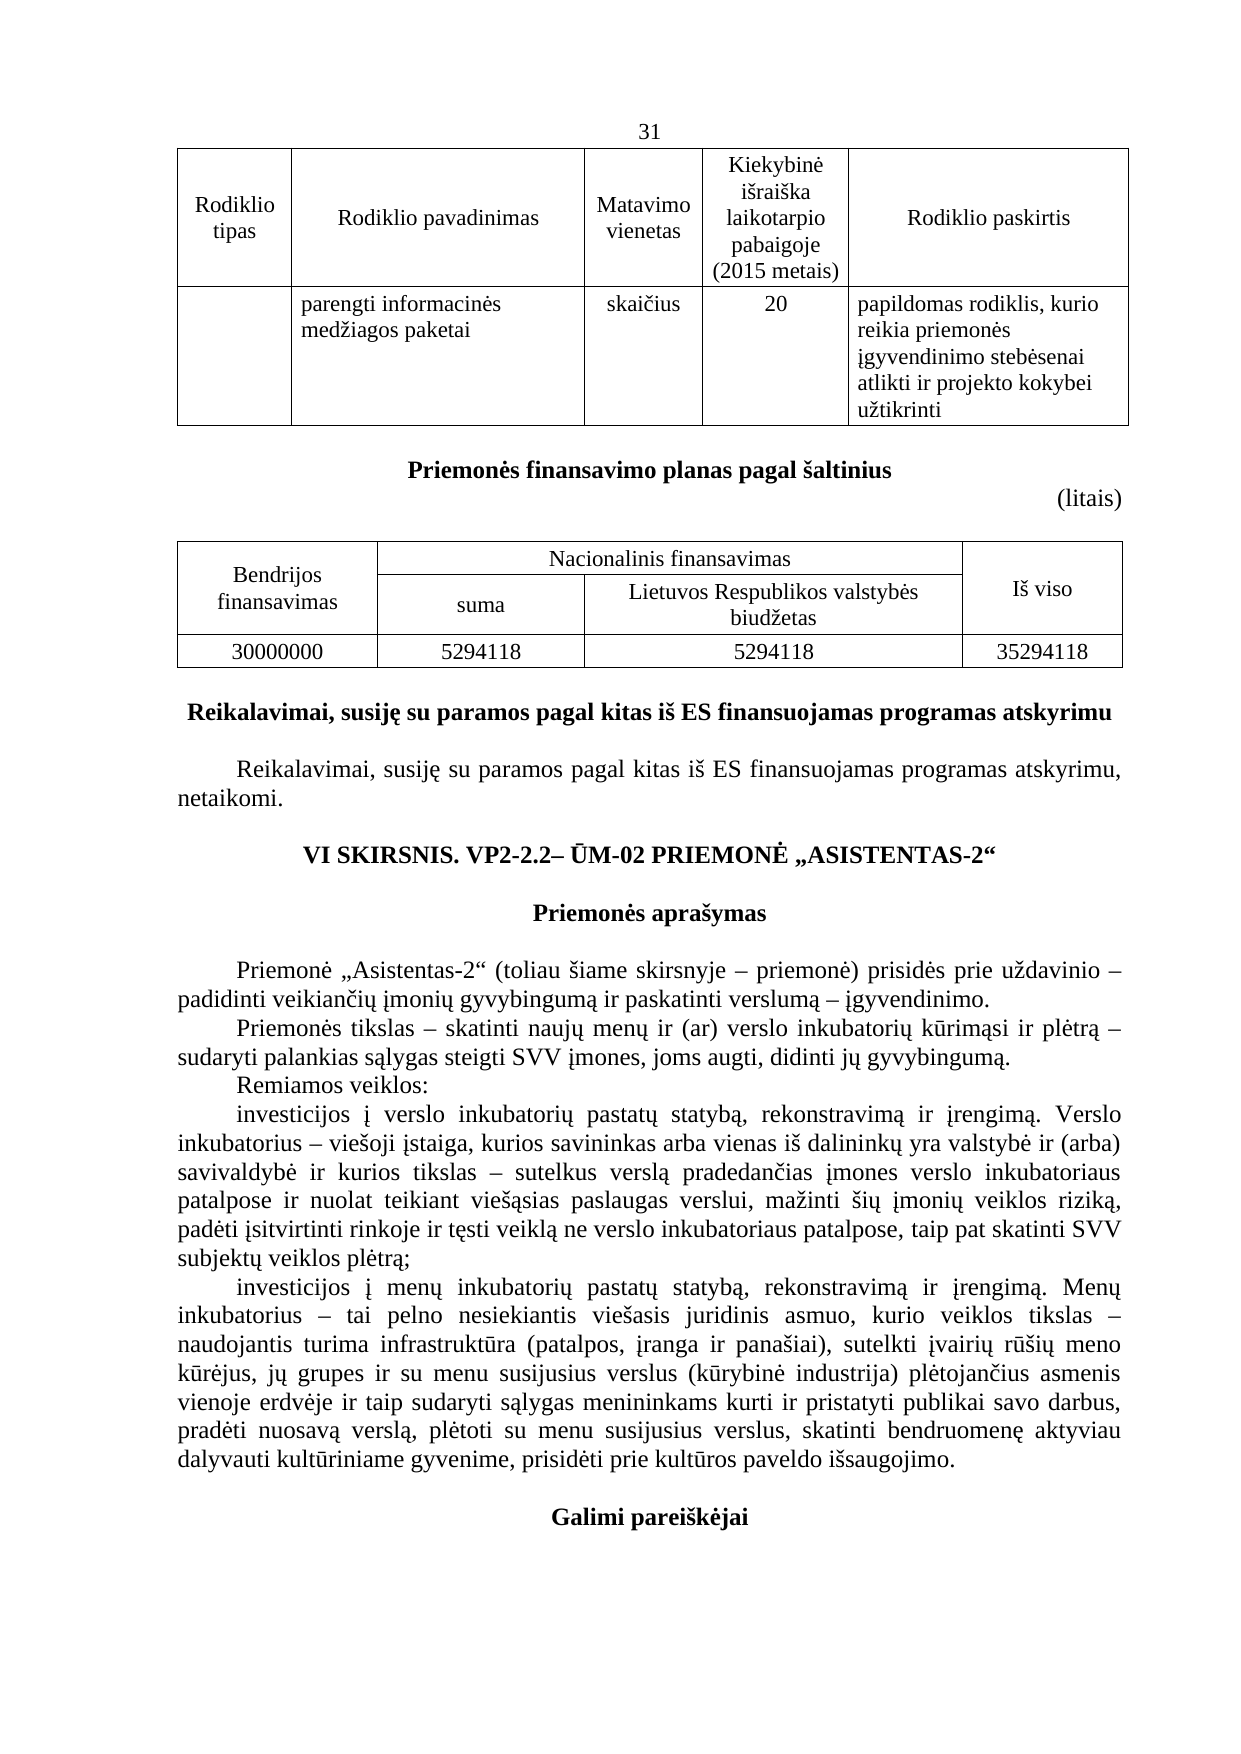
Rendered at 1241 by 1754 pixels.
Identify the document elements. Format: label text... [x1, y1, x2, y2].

table_cell Lietuvos Respublikos valstybės biudžetas [585, 575, 962, 634]
table_cell 20 [703, 287, 848, 425]
text investicijos į menų inkubatorių pastatų statybą, rekonstravimą ir įrengimą. Menų inkubatorius – tai pelno nesiekiantis viešasis juridinis asmuo, kurio veiklos tikslas – naudojantis turima infrastruktūra (patalpos, įranga ir panašiai), sutelkti įvairių rūšių meno kūrėjus, jų grupes ir su menu susijusius verslus (kūrybinė industrija) plėtojančius asmenis vienoje erdvėje ir taip sudaryti sąlygas menininkams kurti ir pristatyti publikai savo darbus, pradėti nuosavą verslą, plėtoti su menu susijusius verslus, skatinti bendruomenę aktyviau dalyvauti kultūriniame gyvenime, prisidėti prie kultūros paveldo išsaugojimo. [177, 1272, 1122, 1473]
table_header Rodiklio paskirtis [849, 149, 1128, 286]
table_cell suma [378, 575, 584, 634]
text Priemonės finansavimo planas pagal šaltinius [177, 455, 1122, 483]
table_header Nacionalinis finansavimas [378, 542, 962, 574]
table_cell parengti informacinės medžiagos paketai [292, 287, 584, 425]
text VI SKIRSNIS. VP2-2.2– ŪM-02 priemonė „ASISTENTAS-2“ [177, 841, 1122, 869]
text Priemonės aprašymas [177, 898, 1122, 927]
text Priemonė „Asistentas-2“ (toliau šiame skirsnyje – priemonė) prisidės prie uždavinio – padidinti veikiančių įmonių gyvybingumą ir paskatinti verslumą – įgyvendinimo. [177, 956, 1122, 1013]
text Reikalavimai, susiję su paramos pagal kitas iš ES finansuojamas programas atskyrimu [177, 697, 1122, 726]
table_header Iš viso [963, 542, 1122, 634]
text Galimi pareiškėjai [177, 1502, 1122, 1531]
text investicijos į verslo inkubatorių pastatų statybą, rekonstravimą ir įrengimą. Verslo inkubatorius – viešoji įstaiga, kurios savininkas arba vienas iš dalininkų yra valstybė ir (arba) savivaldybė ir kurios tikslas – sutelkus verslą pradedančias įmones verslo inkubatoriaus patalpose ir nuolat teikiant viešąsias paslaugas verslui, mažinti šių įmonių veiklos riziką, padėti įsitvirtinti rinkoje ir tęsti veiklą ne verslo inkubatoriaus patalpose, taip pat skatinti SVV subjektų veiklos plėtrą; [177, 1099, 1122, 1272]
table_cell skaičius [585, 287, 702, 425]
text Priemonės tikslas – skatinti naujų menų ir (ar) verslo inkubatorių kūrimąsi ir plėtrą – sudaryti palankias sąlygas steigti SVV įmones, joms augti, didinti jų gyvybingumą. [177, 1013, 1122, 1071]
text (litais) [177, 483, 1122, 512]
table_cell [178, 287, 291, 425]
table_header Rodiklio pavadinimas [292, 149, 584, 286]
table_cell 35294118 [963, 635, 1122, 667]
table_cell 5294118 [378, 635, 584, 667]
table_header Bendrijos finansavimas [178, 542, 377, 634]
table_header Matavimo vienetas [585, 149, 702, 286]
table_header Rodiklio tipas [178, 149, 291, 286]
table_cell 5294118 [585, 635, 962, 667]
text Remiamos veiklos: [177, 1071, 1122, 1099]
text Reikalavimai, susiję su paramos pagal kitas iš ES finansuojamas programas atskyrimu, netaikomi. [177, 754, 1122, 812]
table_cell papildomas rodiklis, kurio reikia priemonės įgyvendinimo stebėsenai atlikti ir projekto kokybei užtikrinti [849, 287, 1128, 425]
table_header Kiekybinė išraiška laikotarpio pabaigoje (2015 metais) [703, 149, 848, 286]
table_cell 30000000 [178, 635, 377, 667]
